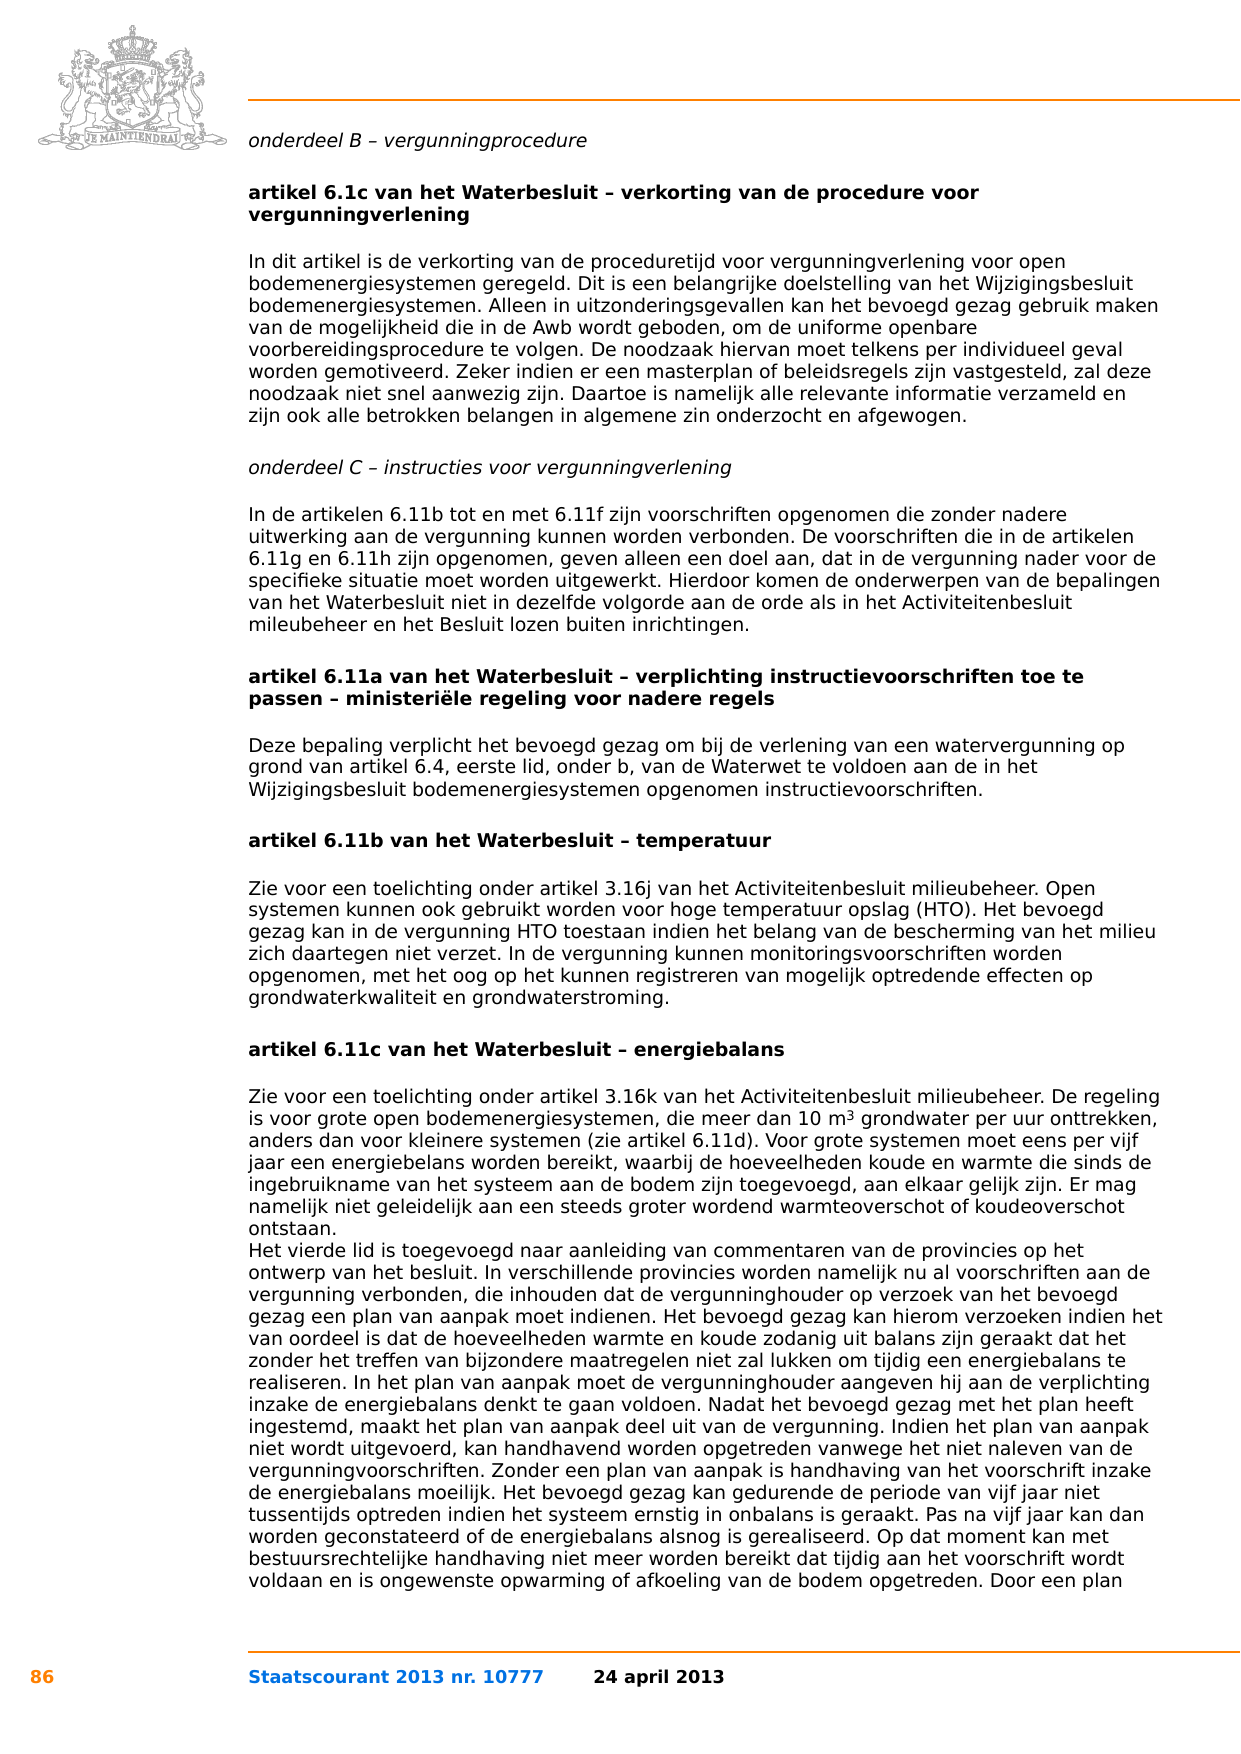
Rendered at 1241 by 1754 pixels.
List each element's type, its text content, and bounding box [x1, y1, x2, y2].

text Zie voor een toelichting onder artikel 3.16k van het Activiteitenbesluit milieubeheer. De regeling is voor grote open bodemenergiesystemen, die meer dan 10 m3 grondwater per uur onttrekken, anders dan voor kleinere systemen (zie artikel 6.11d). Voor grote systemen moet eens per vijf jaar een energiebelans worden bereikt, waarbij de hoeveelheden koude en warmte die sinds de ingebruikname van het systeem aan de bodem zijn toegevoegd, aan elkaar gelijk zijn. Er mag namelijk niet geleidelijk aan een steeds groter wordend warmteoverschot of koudeoverschot ontstaan. [248, 1086, 1163, 1240]
subtitle artikel 6.11c van het Waterbesluit – energiebalans [248, 1039, 1163, 1061]
subtitle onderdeel C – instructies voor vergunningverlening [248, 457, 1163, 479]
text In de artikelen 6.11b tot en met 6.11f zijn voorschriften opgenomen die zonder nadere uitwerking aan de vergunning kunnen worden verbonden. De voorschriften die in de artikelen 6.11g en 6.11h zijn opgenomen, geven alleen een doel aan, dat in de vergunning nader voor de specifieke situatie moet worden uitgewerkt. Hierdoor komen de onderwerpen van de bepalingen van het Waterbesluit niet in dezelfde volgorde aan de orde als in het Activiteitenbesluit mileubeheer en het Besluit lozen buiten inrichtingen. [248, 504, 1163, 636]
text In dit artikel is de verkorting van de proceduretijd voor vergunningverlening voor open bodemenergiesystemen geregeld. Dit is een belangrijke doelstelling van het Wijzigingsbesluit bodemenergiesystemen. Alleen in uitzonderingsgevallen kan het bevoegd gezag gebruik maken van de mogelijkheid die in de Awb wordt geboden, om de uniforme openbare voorbereidingsprocedure te volgen. De noodzaak hiervan moet telkens per individueel geval worden gemotiveerd. Zeker indien er een masterplan of beleidsregels zijn vastgesteld, zal deze noodzaak niet snel aanwezig zijn. Daartoe is namelijk alle relevante informatie verzameld en zijn ook alle betrokken belangen in algemene zin onderzocht en afgewogen. [248, 251, 1163, 427]
text Deze bepaling verplicht het bevoegd gezag om bij de verlening van een watervergunning op grond van artikel 6.4, eerste lid, onder b, van de Waterwet te voldoen aan de in het Wijzigingsbesluit bodemenergiesystemen opgenomen instructievoorschriften. [248, 734, 1163, 800]
subtitle onderdeel B – vergunningprocedure [248, 130, 1163, 152]
picture [38, 25, 227, 150]
text Het vierde lid is toegevoegd naar aanleiding van commentaren van de provincies op het ontwerp van het besluit. In verschillende provincies worden namelijk nu al voorschriften aan de vergunning verbonden, die inhouden dat de vergunninghouder op verzoek van het bevoegd gezag een plan van aanpak moet indienen. Het bevoegd gezag kan hierom verzoeken indien het van oordeel is dat de hoeveelheden warmte en koude zodanig uit balans zijn geraakt dat het zonder het treffen van bijzondere maatregelen niet zal lukken om tijdig een energiebalans te realiseren. In het plan van aanpak moet de vergunninghouder aangeven hij aan de verplichting inzake de energiebalans denkt te gaan voldoen. Nadat het bevoegd gezag met het plan heeft ingestemd, maakt het plan van aanpak deel uit van de vergunning. Indien het plan van aanpak niet wordt uitgevoerd, kan handhavend worden opgetreden vanwege het niet naleven van de vergunningvoorschriften. Zonder een plan van aanpak is handhaving van het voorschrift inzake de energiebalans moeilijk. Het bevoegd gezag kan gedurende de periode van vijf jaar niet tussentijds optreden indien het systeem ernstig in onbalans is geraakt. Pas na vijf jaar kan dan worden geconstateerd of de energiebalans alsnog is gerealiseerd. Op dat moment kan met bestuursrechtelijke handhaving niet meer worden bereikt dat tijdig aan het voorschrift wordt voldaan en is ongewenste opwarming of afkoeling van de bodem opgetreden. Door een plan [248, 1240, 1163, 1592]
subtitle artikel 6.11a van het Waterbesluit – verplichting instructievoorschriften toe te passen – ministeriële regeling voor nadere regels [248, 666, 1163, 709]
subtitle artikel 6.1c van het Waterbesluit – verkorting van de procedure voor vergunningverlening [248, 182, 1163, 226]
text Zie voor een toelichting onder artikel 3.16j van het Activiteitenbesluit milieubeheer. Open systemen kunnen ook gebruikt worden voor hoge temperatuur opslag (HTO). Het bevoegd gezag kan in de vergunning HTO toestaan indien het belang van de bescherming van het milieu zich daartegen niet verzet. In de vergunning kunnen monitoringsvoorschriften worden opgenomen, met het oog op het kunnen registreren van mogelijk optredende effecten op grondwaterkwaliteit en grondwaterstroming. [248, 877, 1163, 1009]
subtitle artikel 6.11b van het Waterbesluit – temperatuur [248, 830, 1163, 852]
